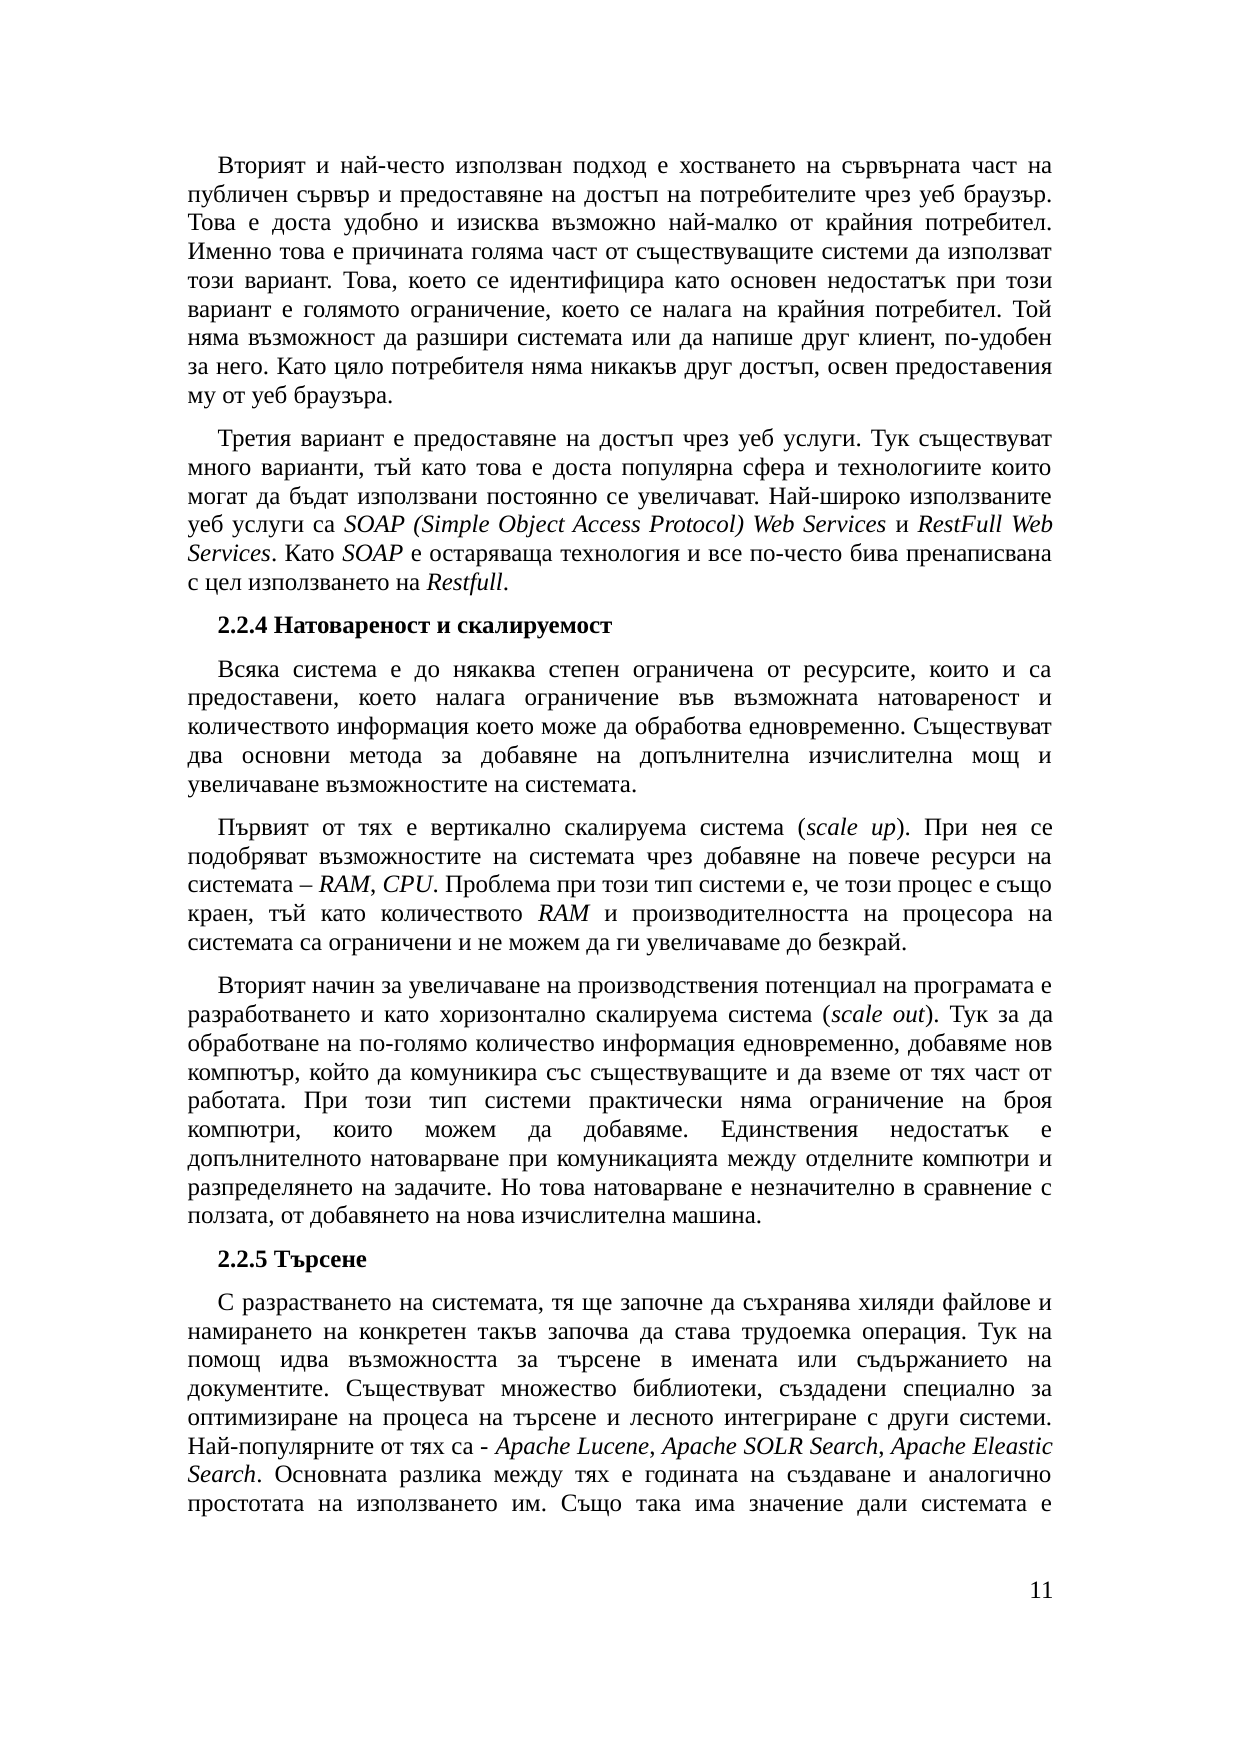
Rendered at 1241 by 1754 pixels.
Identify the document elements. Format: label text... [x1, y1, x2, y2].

text Първият от тях е вертикално скалируема система (scale up). При нея се подобряват възможностите на системата чрез добавяне на повече ресурси на системата – RAM, CPU. Проблема при този тип системи е, че този процес е също краен, тъй като количеството RAM и производителността на процесора на системата са ограничени и не можем да ги увеличаваме до безкрай. [187, 812, 1053, 956]
text Третия вариант е предоставяне на достъп чрез уеб услуги. Тук съществуват много варианти, тъй като това е доста популярна сфера и технологиите които могат да бъдат използвани постоянно се увеличават. Най-широко използваните уеб услуги са SOAP (Simple Object Access Protocol) Web Services и RestFull Web Services. Като SOAP е остаряваща технология и все по-често бива пренаписвана с цел използването на Restfull. [187, 423, 1053, 596]
text С разрастването на системата, тя ще започне да съхранява хиляди файлове и намирането на конкретен такъв започва да става трудоемка операция. Тук на помощ идва възможността за търсене в имената или съдържанието на документите. Съществуват множество библиотеки, създадени специално за оптимизиране на процеса на търсене и лесното интегриране с други системи. Най-популярните от тях са - Apache Lucene, Apache SOLR Search, Apache Eleastic Search. Основната разлика между тях е годината на създаване и аналогично простотата на използването им. Също така има значение дали системата е [187, 1287, 1053, 1517]
text Вторият и най-често използван подход е хостването на сървърната част на публичен сървър и предоставяне на достъп на потребителите чрез уеб браузър. Това е доста удобно и изисква възможно най-малко от крайния потребител. Именно това е причината голяма част от съществуващите системи да използват този вариант. Това, което се идентифицира като основен недостатък при този вариант е голямото ограничение, което се налага на крайния потребител. Той няма възможност да разшири системата или да напише друг клиент, по-удобен за него. Като цяло потребителя няма никакъв друг достъп, освен предоставения му от уеб браузъра. [187, 150, 1053, 409]
text Вторият начин за увеличаване на производствения потенциал на програмата е разработването и като хоризонтално скалируема система (scale out). Тук за да обработване на по-голямо количество информация едновременно, добавяме нов компютър, който да комуникира със съществуващите и да вземе от тях част от работата. При този тип системи практически няма ограничение на броя компютри, които можем да добавяме. Единствения недостатък е допълнителното натоварване при комуникацията между отделните компютри и разпределянето на задачите. Но това натоварване е незначително в сравнение с ползата, от добавянето на нова изчислителна машина. [187, 970, 1053, 1229]
text 2.2.5 Търсене [187, 1244, 1053, 1272]
text Всяка система е до някаква степен ограничена от ресурсите, които и са предоставени, което налага ограничение във възможната натовареност и количеството информация което може да обработва едновременно. Съществуват два основни метода за добавяне на допълнителна изчислителна мощ и увеличаване възможностите на системата. [187, 654, 1053, 797]
text 2.2.4 Натовареност и скалируемост [187, 610, 1053, 639]
